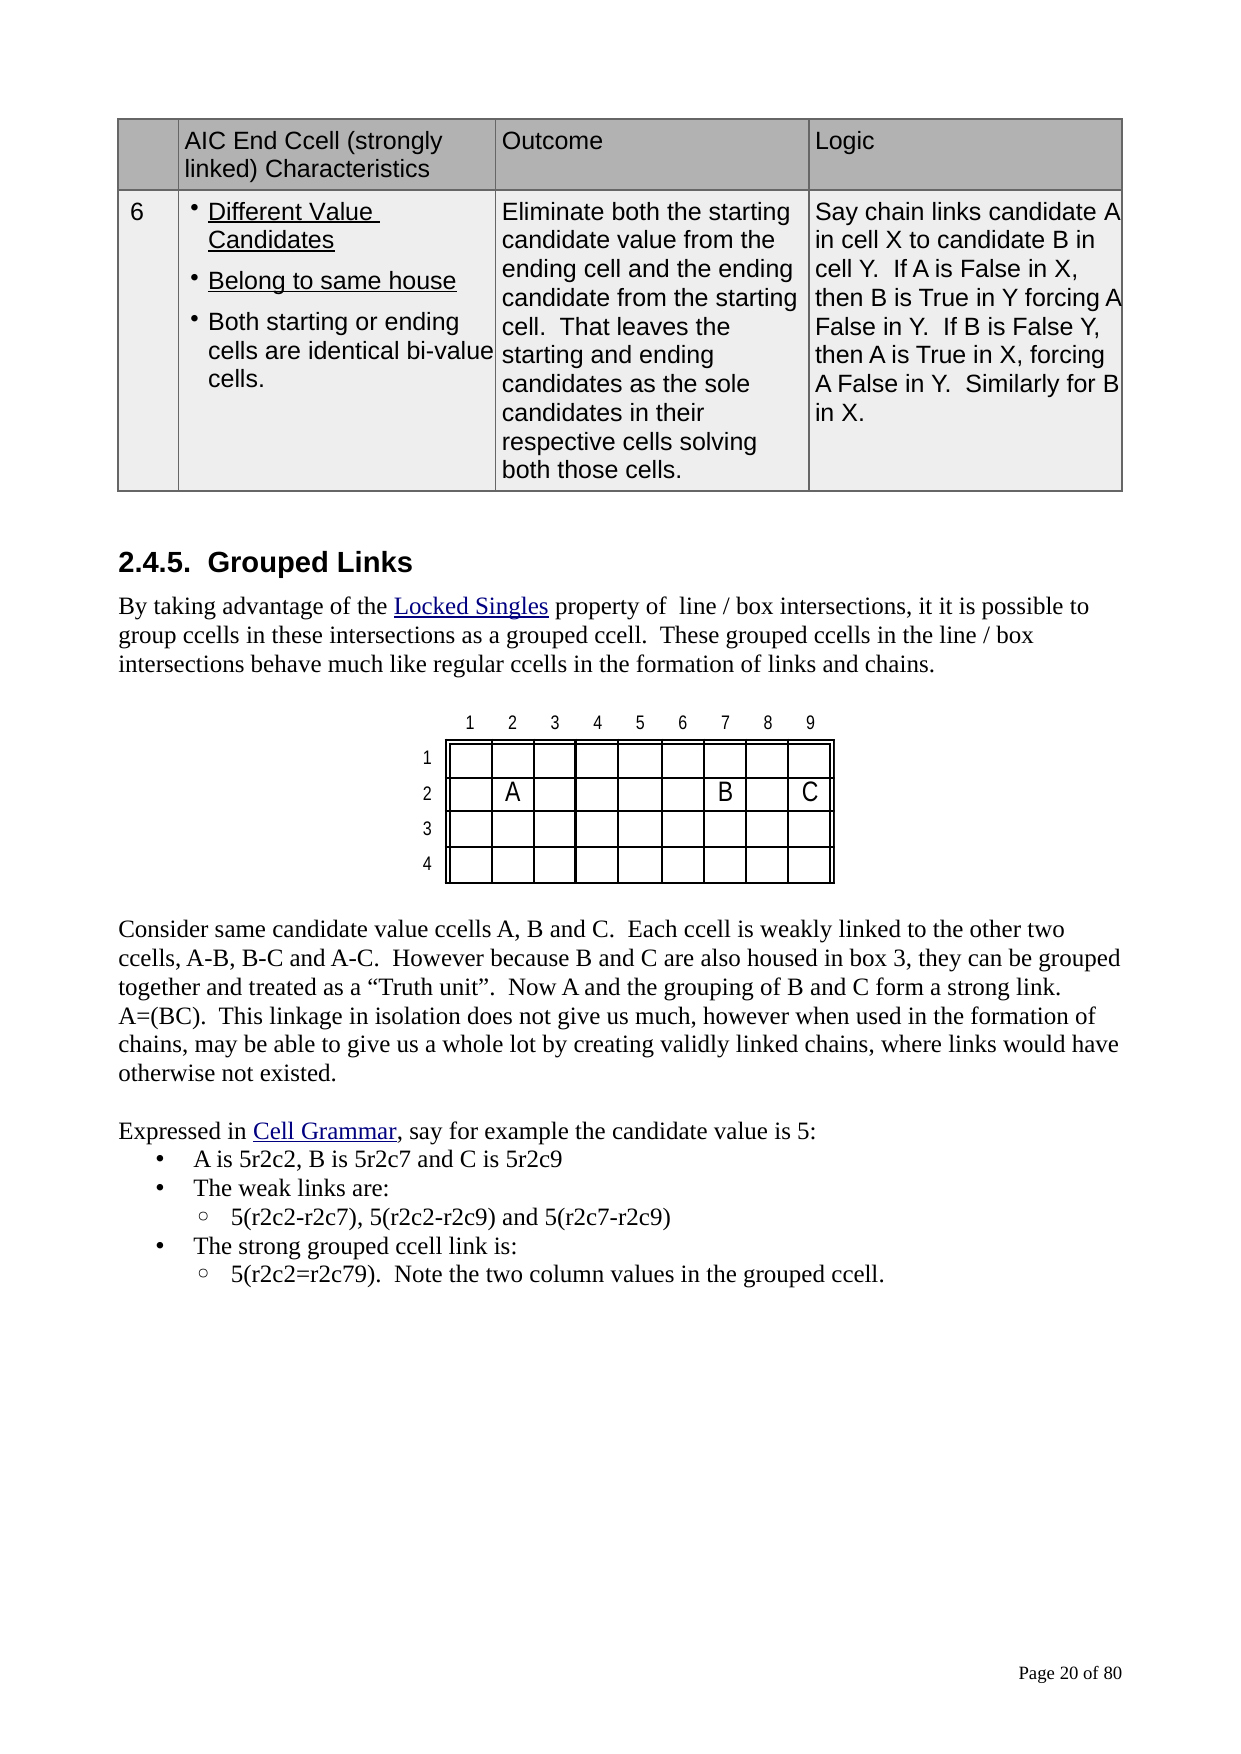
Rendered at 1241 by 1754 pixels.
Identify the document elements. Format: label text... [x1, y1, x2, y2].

list The strong grouped ccell link is: [156, 1231, 1122, 1259]
table_header [119, 120, 178, 189]
table_cell 6 [119, 191, 178, 490]
table_cell Different Value Candidates Belong to same house Both starting or ending cells are identical bi-value cells. [179, 191, 495, 490]
list 5(r2c2-r2c7), 5(r2c2-r2c9) and 5(r2c7-r2c9) [193, 1202, 1122, 1231]
list A is 5r2c2, B is 5r2c7 and C is 5r2c9 [156, 1144, 1122, 1173]
table_header Outcome [496, 120, 808, 189]
text By taking advantage of the Locked Singles property of line / box intersections, it it is possible to group ccells in these intersections as a grouped ccell. These grouped ccells in the line / box intersections behave much like regular ccells in the formation of links and chains. [118, 591, 1122, 678]
list 5(r2c2=r2c79). Note the two column values in the grouped ccell. [193, 1259, 1122, 1288]
list The weak links are: [156, 1173, 1122, 1202]
table_header Logic [810, 120, 1121, 189]
table_cell Eliminate both the starting candidate value from the ending cell and the ending candidate from the starting cell. That leaves the starting and ending candidates as the sole candidates in their respective cells solving both those cells. [496, 191, 808, 490]
table_header AIC End Ccell (strongly linked) Characteristics [179, 120, 495, 189]
subtitle Grouped Links [118, 545, 1122, 579]
text Expressed in Cell Grammar, say for example the candidate value is 5: [118, 1116, 1122, 1144]
table_cell Say chain links candidate A in cell X to candidate B in cell Y. If A is False in X, then B is True in Y forcing A False in Y. If B is False Y, then A is True in X, forcing A False in Y. Similarly for B in X. [810, 191, 1121, 490]
text Consider same candidate value ccells A, B and C. Each ccell is weakly linked to the other two ccells, A-B, B-C and A-C. However because B and C are also housed in box 3, they can be grouped together and treated as a “Truth unit”. Now A and the grouping of B and C form a strong link. A=(BC). This linkage in isolation does not give us much, however when used in the formation of chains, may be able to give us a whole lot by creating validly linked chains, where links would have otherwise not existed. [118, 914, 1122, 1087]
